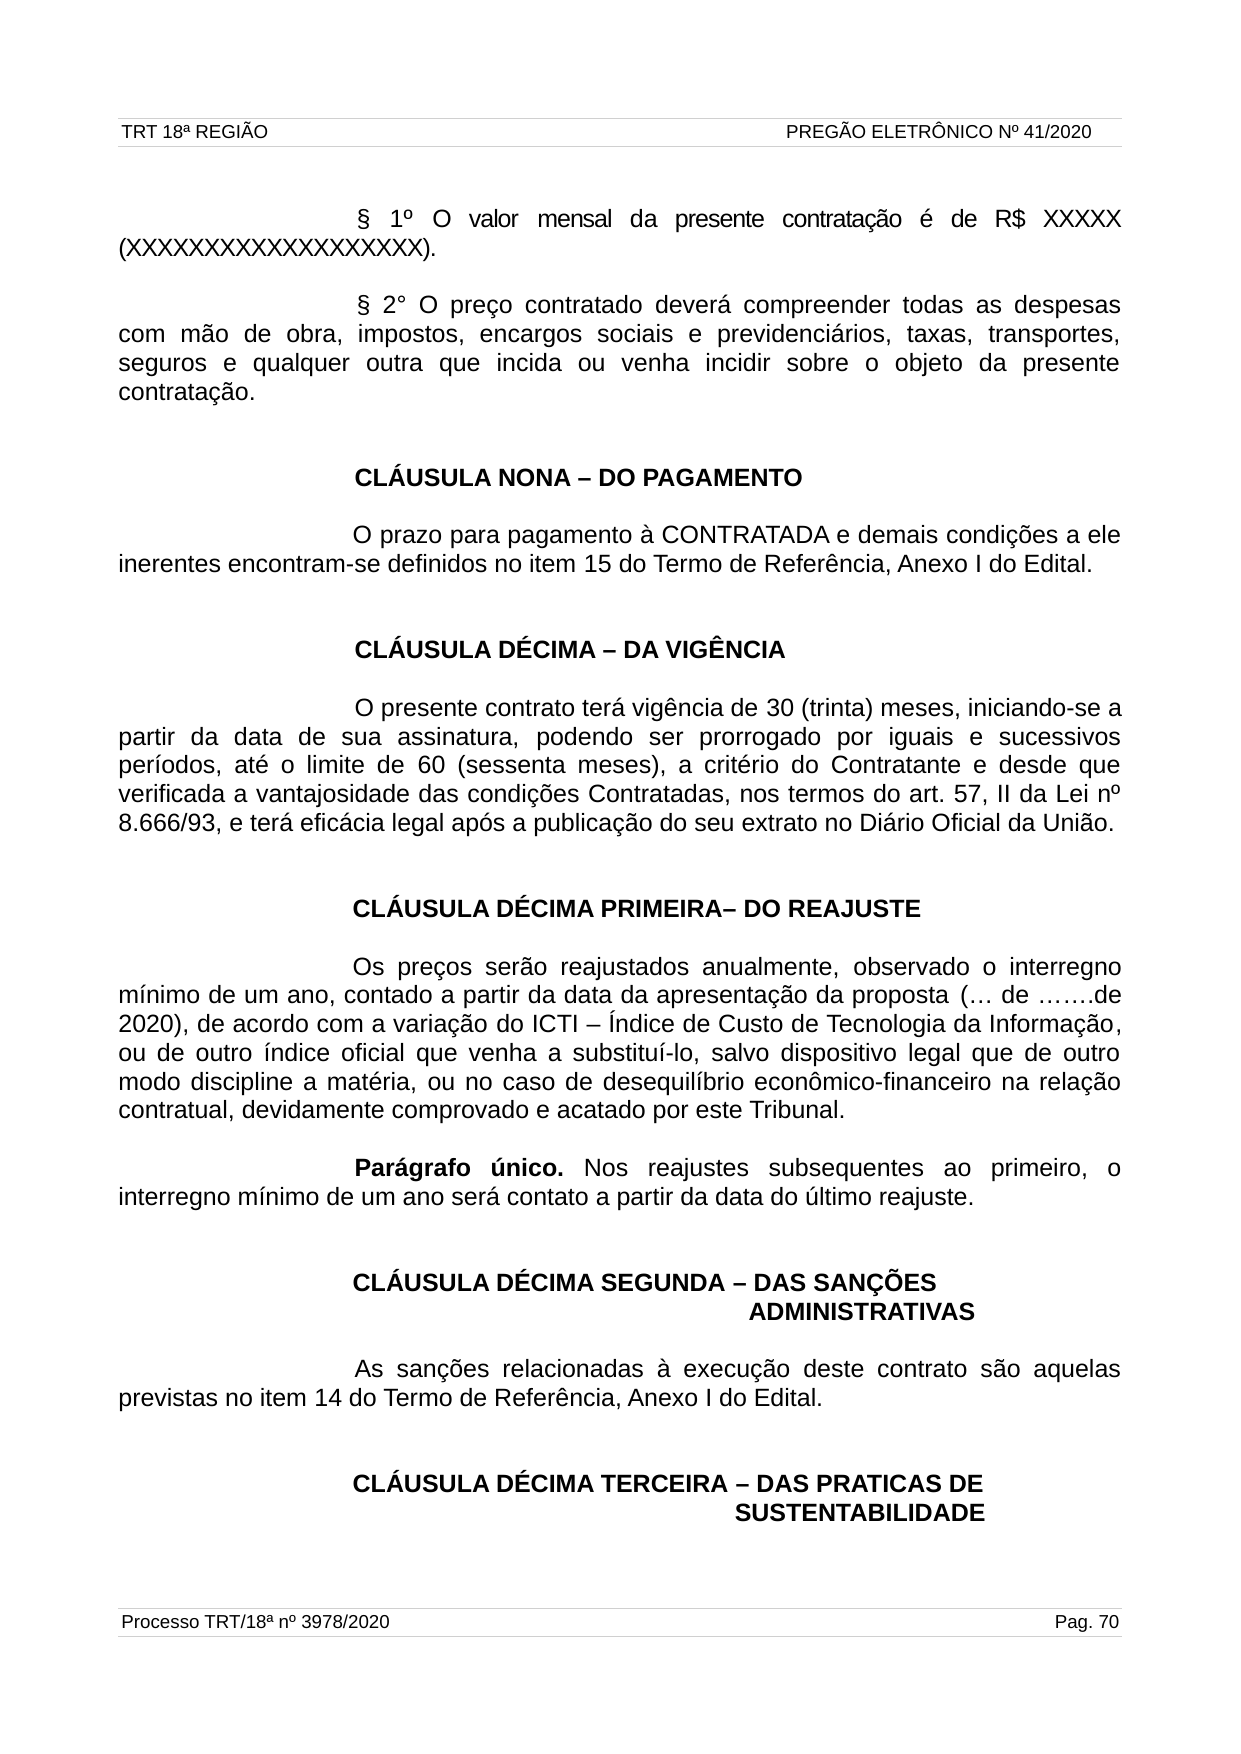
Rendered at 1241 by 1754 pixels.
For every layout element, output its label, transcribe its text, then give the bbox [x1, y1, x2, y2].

text Os preços serão reajustados anualmente, observado o interregno mínimo de um ano, contado a partir da data da apresentação da proposta (… de …….de 2020), de acordo com a variação do ICTI – Índice de Custo de Tecnologia da Informação, ou de outro índice oficial que venha a substituí-lo, salvo dispositivo legal que de outro modo discipline a matéria, ou no caso de desequilíbrio econômico-financeiro na relação contratual, devidamente comprovado e acatado por este Tribunal. [118, 952, 1122, 1124]
text As sanções relacionadas à execução deste contrato são aquelas previstas no item 14 do Termo de Referência, Anexo I do Edital. [118, 1354, 1122, 1412]
text CLÁUSULA DÉCIMA PRIMEIRA– DO REAJUSTE [118, 894, 1122, 923]
text CLÁUSULA DÉCIMA TERCEIRA – DAS PRATICAS DE [118, 1469, 1122, 1498]
text CLÁUSULA NONA – DO PAGAMENTO [118, 463, 1122, 492]
text O prazo para pagamento à CONTRATADA e demais condições a ele inerentes encontram-se definidos no item 15 do Termo de Referência, Anexo I do Edital. [118, 520, 1122, 578]
text CLÁUSULA DÉCIMA – DA VIGÊNCIA [118, 635, 1122, 664]
text SUSTENTABILIDADE [118, 1498, 1122, 1527]
text Parágrafo único. Nos reajustes subsequentes ao primeiro, o interregno mínimo de um ano será contato a partir da data do último reajuste. [118, 1153, 1122, 1210]
text CLÁUSULA DÉCIMA SEGUNDA – DAS SANÇÕES [118, 1268, 1122, 1297]
text ADMINISTRATIVAS [118, 1297, 1122, 1325]
text § 2° O preço contratado deverá compreender todas as despesas com mão de obra, impostos, encargos sociais e previdenciários, taxas, transportes, seguros e qualquer outra que incida ou venha incidir sobre o objeto da presente contratação. [118, 290, 1122, 405]
text O presente contrato terá vigência de 30 (trinta) meses, iniciando-se a partir da data de sua assinatura, podendo ser prorrogado por iguais e sucessivos períodos, até o limite de 60 (sessenta meses), a critério do Contratante e desde que verificada a vantajosidade das condições Contratadas, nos termos do art. 57, II da Lei nº 8.666/93, e terá eficácia legal após a publicação do seu extrato no Diário Oficial da União. [118, 693, 1122, 837]
text § 1º O valor mensal da presente contratação é de R$ XXXXX (XXXXXXXXXXXXXXXXXXX). [118, 204, 1122, 262]
